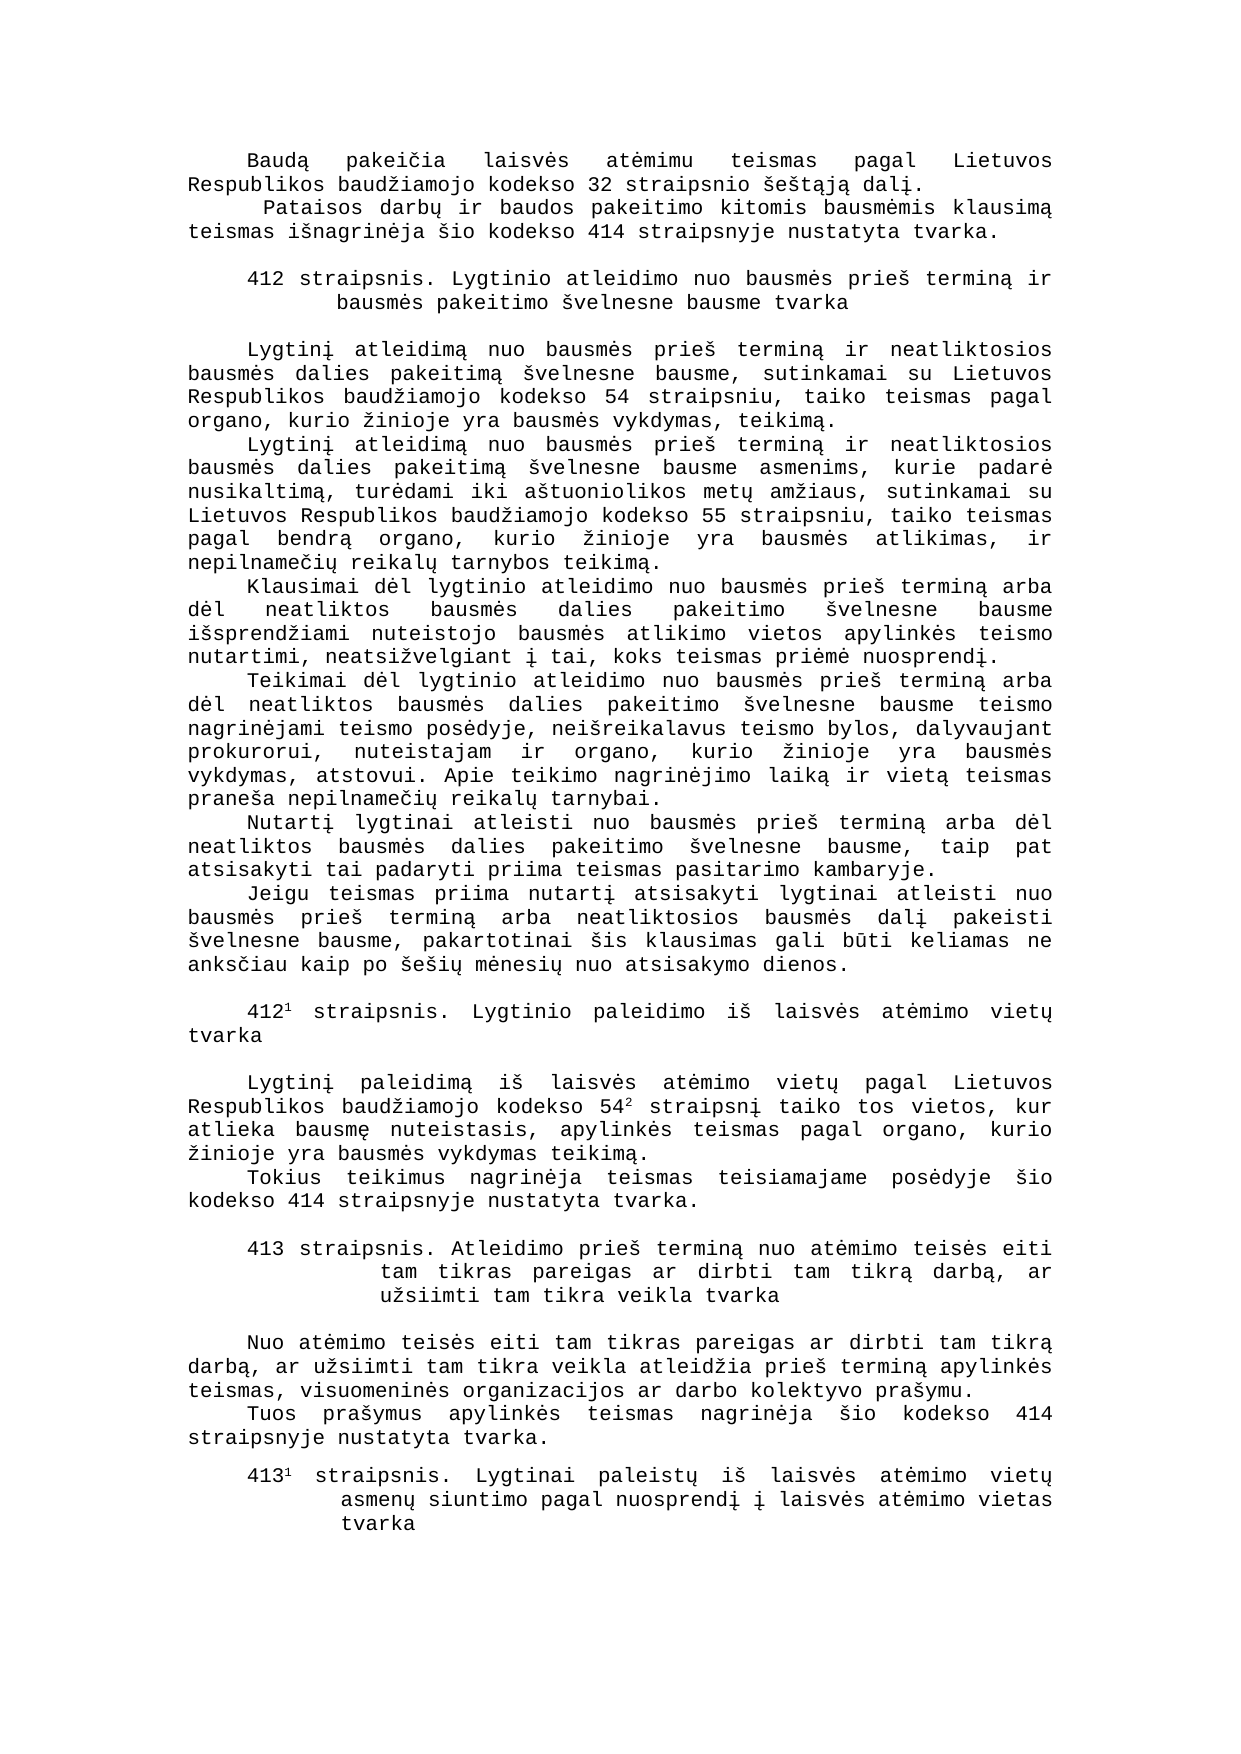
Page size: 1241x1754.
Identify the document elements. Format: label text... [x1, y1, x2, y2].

text Tuos prašymus apylinkės teismas nagrinėja šio kodekso 414 straipsnyje nustatyta tvarka. [187, 1403, 1053, 1451]
text Nutartį lygtinai atleisti nuo bausmės prieš terminą arba dėl neatliktos bausmės dalies pakeitimo švelnesne bausme, taip pat atsisakyti tai padaryti priima teismas pasitarimo kambaryje. [187, 812, 1053, 883]
text Nuo atėmimo teisės eiti tam tikras pareigas ar dirbti tam tikrą darbą, ar užsiimti tam tikra veikla atleidžia prieš terminą apylinkės teismas, visuomeninės organizacijos ar darbo kolektyvo prašymu. [187, 1332, 1053, 1403]
text 412 straipsnis. Lygtinio atleidimo nuo bausmės prieš terminą ir bausmės pakeitimo švelnesne bausme tvarka [247, 268, 1053, 316]
text Teikimai dėl lygtinio atleidimo nuo bausmės prieš terminą arba dėl neatliktos bausmės dalies pakeitimo švelnesne bausme teismo nagrinėjami teismo posėdyje, neišreikalavus teismo bylos, dalyvaujant prokurorui, nuteistajam ir organo, kurio žinioje yra bausmės vykdymas, atstovui. Apie teikimo nagrinėjimo laiką ir vietą teismas praneša nepilnamečių reikalų tarnybai. [187, 670, 1053, 812]
text Lygtinį atleidimą nuo bausmės prieš terminą ir neatliktosios bausmės dalies pakeitimą švelnesne bausme asmenims, kurie padarė nusikaltimą, turėdami iki aštuoniolikos metų amžiaus, sutinkamai su Lietuvos Respublikos baudžiamojo kodekso 55 straipsniu, taiko teismas pagal bendrą organo, kurio žinioje yra bausmės atlikimas, ir nepilnamečių reikalų tarnybos teikimą. [187, 434, 1053, 576]
text 413 straipsnis. Atleidimo prieš terminą nuo atėmimo teisės eiti tam tikras pareigas ar dirbti tam tikrą darbą, ar užsiimti tam tikra veikla tvarka [247, 1238, 1053, 1309]
text 4121 straipsnis. Lygtinio paleidimo iš laisvės atėmimo vietų tvarka [187, 1001, 1053, 1048]
text Pataisos darbų ir baudos pakeitimo kitomis bausmėmis klausimą teismas išnagrinėja šio kodekso 414 straipsnyje nustatyta tvarka. [187, 197, 1053, 244]
text Jeigu teismas priima nutartį atsisakyti lygtinai atleisti nuo bausmės prieš terminą arba neatliktosios bausmės dalį pakeisti švelnesne bausme, pakartotinai šis klausimas gali būti keliamas ne anksčiau kaip po šešių mėnesių nuo atsisakymo dienos. [187, 883, 1053, 978]
text Klausimai dėl lygtinio atleidimo nuo bausmės prieš terminą arba dėl neatliktos bausmės dalies pakeitimo švelnesne bausme išsprendžiami nuteistojo bausmės atlikimo vietos apylinkės teismo nutartimi, neatsižvelgiant į tai, koks teismas priėmė nuosprendį. [187, 576, 1053, 670]
text 4131 straipsnis. Lygtinai paleistų iš laisvės atėmimo vietų asmenų siuntimo pagal nuosprendį į laisvės atėmimo vietas tvarka [247, 1466, 1053, 1536]
text Lygtinį atleidimą nuo bausmės prieš terminą ir neatliktosios bausmės dalies pakeitimą švelnesne bausme, sutinkamai su Lietuvos Respublikos baudžiamojo kodekso 54 straipsniu, taiko teismas pagal organo, kurio žinioje yra bausmės vykdymas, teikimą. [187, 339, 1053, 434]
text Lygtinį paleidimą iš laisvės atėmimo vietų pagal Lietuvos Respublikos baudžiamojo kodekso 542 straipsnį taiko tos vietos, kur atlieka bausmę nuteistasis, apylinkės teismas pagal organo, kurio žinioje yra bausmės vykdymas teikimą. [187, 1072, 1053, 1167]
text Baudą pakeičia laisvės atėmimu teismas pagal Lietuvos Respublikos baudžiamojo kodekso 32 straipsnio šeštąją dalį. [187, 150, 1053, 197]
text Tokius teikimus nagrinėja teismas teisiamajame posėdyje šio kodekso 414 straipsnyje nustatyta tvarka. [187, 1167, 1053, 1214]
